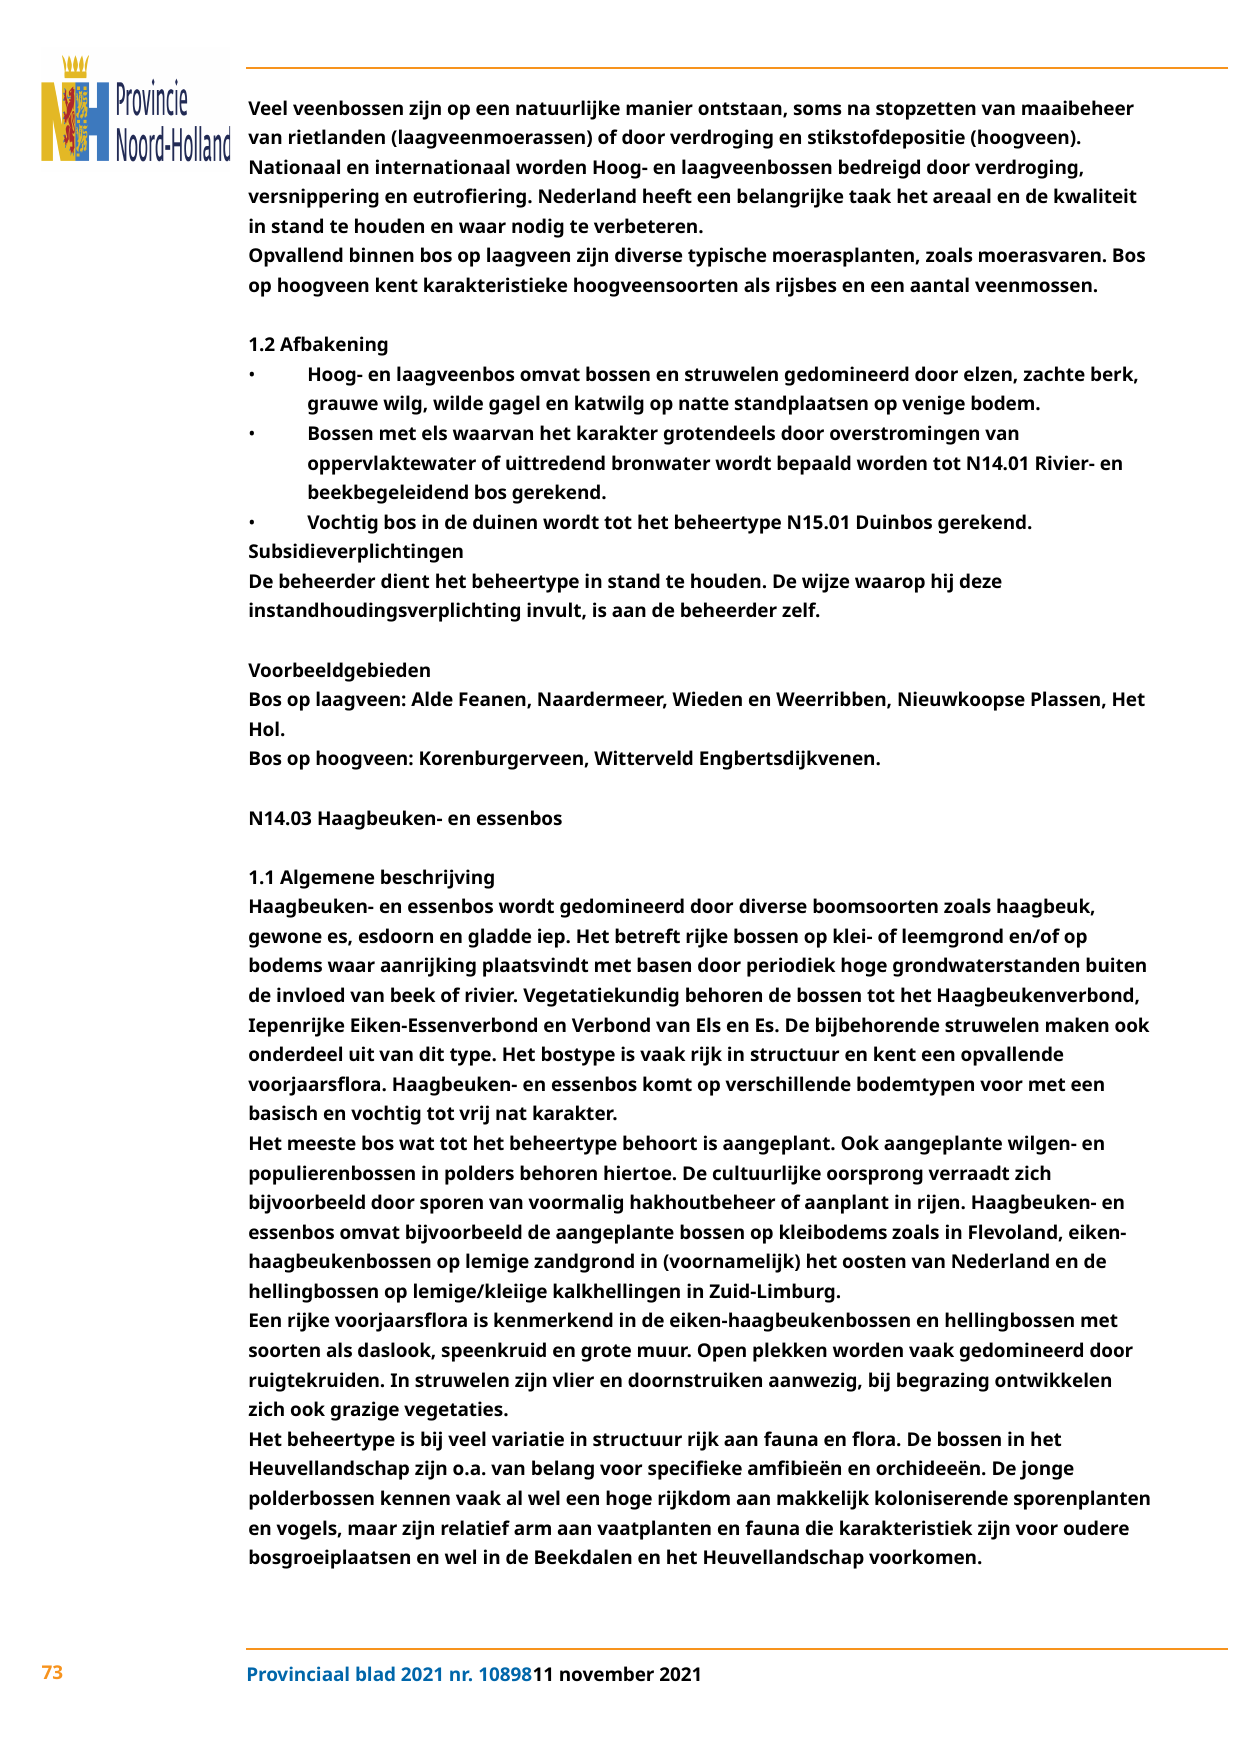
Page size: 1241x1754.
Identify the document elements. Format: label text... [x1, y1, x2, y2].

text De beheerder dient het beheertype in stand te houden. De wijze waarop hij deze instandhoudingsverplichting invult, is aan de beheerder zelf. [248, 568, 1152, 623]
text 1.2 Afbakening [248, 331, 1152, 357]
text Haagbeuken- en essenbos wordt gedomineerd door diverse boomsoorten zoals haagbeuk, gewone es, esdoorn en gladde iep. Het betreft rijke bossen op klei- of leemgrond en/of op bodems waar aanrijking plaatsvindt met basen door periodiek hoge grondwaterstanden buiten de invloed van beek of rivier. Vegetatiekundig behoren de bossen tot het Haagbeukenverbond, Iepenrijke Eiken-Essenverbond en Verbond van Els en Es. De bijbehorende struwelen maken ook onderdeel uit van dit type. Het bostype is vaak rijk in structuur en kent een opvallende voorjaarsflora. Haagbeuken- en essenbos komt op verschillende bodemtypen voor met een basisch en vochtig tot vrij nat karakter. [248, 893, 1152, 1126]
text Bos op laagveen: Alde Feanen, Naardermeer, Wieden en Weerribben, Nieuwkoopse Plassen, Het Hol. [248, 686, 1152, 742]
text Een rijke voorjaarsflora is kenmerkend in de eiken-haagbeukenbossen en hellingbossen met soorten als daslook, speenkruid en grote muur. Open plekken worden vaak gedomineerd door ruigtekruiden. In struwelen zijn vlier en doornstruiken aanwezig, bij begrazing ontwikkelen zich ook grazige vegetaties. [248, 1308, 1152, 1422]
text Opvallend binnen bos op laagveen zijn diverse typische moerasplanten, zoals moerasvaren. Bos op hoogveen kent karakteristieke hoogveensoorten als rijsbes en een aantal veenmossen. [248, 243, 1152, 298]
text Nationaal en internationaal worden Hoog- en laagveenbossen bedreigd door verdroging, versnippering en eutrofiering. Nederland heeft een belangrijke taak het areaal en de kwaliteit in stand te houden en waar nodig te verbeteren. [248, 154, 1152, 239]
text 1.1 Algemene beschrijving [248, 864, 1152, 890]
list Hoog- en laagveenbos omvat bossen en struwelen gedomineerd door elzen, zachte berk, grauwe wilg, wilde gagel en katwilg op natte standplaatsen op venige bodem. [248, 361, 1152, 416]
list Vochtig bos in de duinen wordt tot het beheertype N15.01 Duinbos gerekend. [248, 509, 1152, 535]
picture [41, 47, 231, 172]
text Bos op hoogveen: Korenburgerveen, Witterveld Engbertsdijkvenen. [248, 746, 1152, 771]
list Bossen met els waarvan het karakter grotendeels door overstromingen van oppervlaktewater of uittredend bronwater wordt bepaald worden tot N14.01 Rivier- en beekbegeleidend bos gerekend. [248, 420, 1152, 505]
text Subsidieverplichtingen [248, 538, 1152, 564]
text Veel veenbossen zijn op een natuurlijke manier ontstaan, soms na stopzetten van maaibeheer van rietlanden (laagveenmoerassen) of door verdroging en stikstofdepositie (hoogveen). [248, 95, 1152, 150]
text Het meeste bos wat tot het beheertype behoort is aangeplant. Ook aangeplante wilgen- en populierenbossen in polders behoren hiertoe. De cultuurlijke oorsprong verraadt zich bijvoorbeeld door sporen van voormalig hakhoutbeheer of aanplant in rijen. Haagbeuken- en essenbos omvat bijvoorbeeld de aangeplante bossen op kleibodems zoals in Flevoland, eiken-haagbeukenbossen op lemige zandgrond in (voornamelijk) het oosten van Nederland en de hellingbossen op lemige/kleiige kalkhellingen in Zuid-Limburg. [248, 1130, 1152, 1304]
text Voorbeeldgebieden [248, 657, 1152, 683]
text Het beheertype is bij veel variatie in structuur rijk aan fauna en flora. De bossen in het Heuvellandschap zijn o.a. van belang voor specifieke amfibieën en orchideeën. De jonge polderbossen kennen vaak al wel een hoge rijkdom aan makkelijk koloniserende sporenplanten en vogels, maar zijn relatief arm aan vaatplanten en fauna die karakteristiek zijn voor oudere bosgroeiplaatsen en wel in de Beekdalen en het Heuvellandschap voorkomen. [248, 1426, 1152, 1570]
text N14.03 Haagbeuken- en essenbos [248, 805, 1152, 831]
